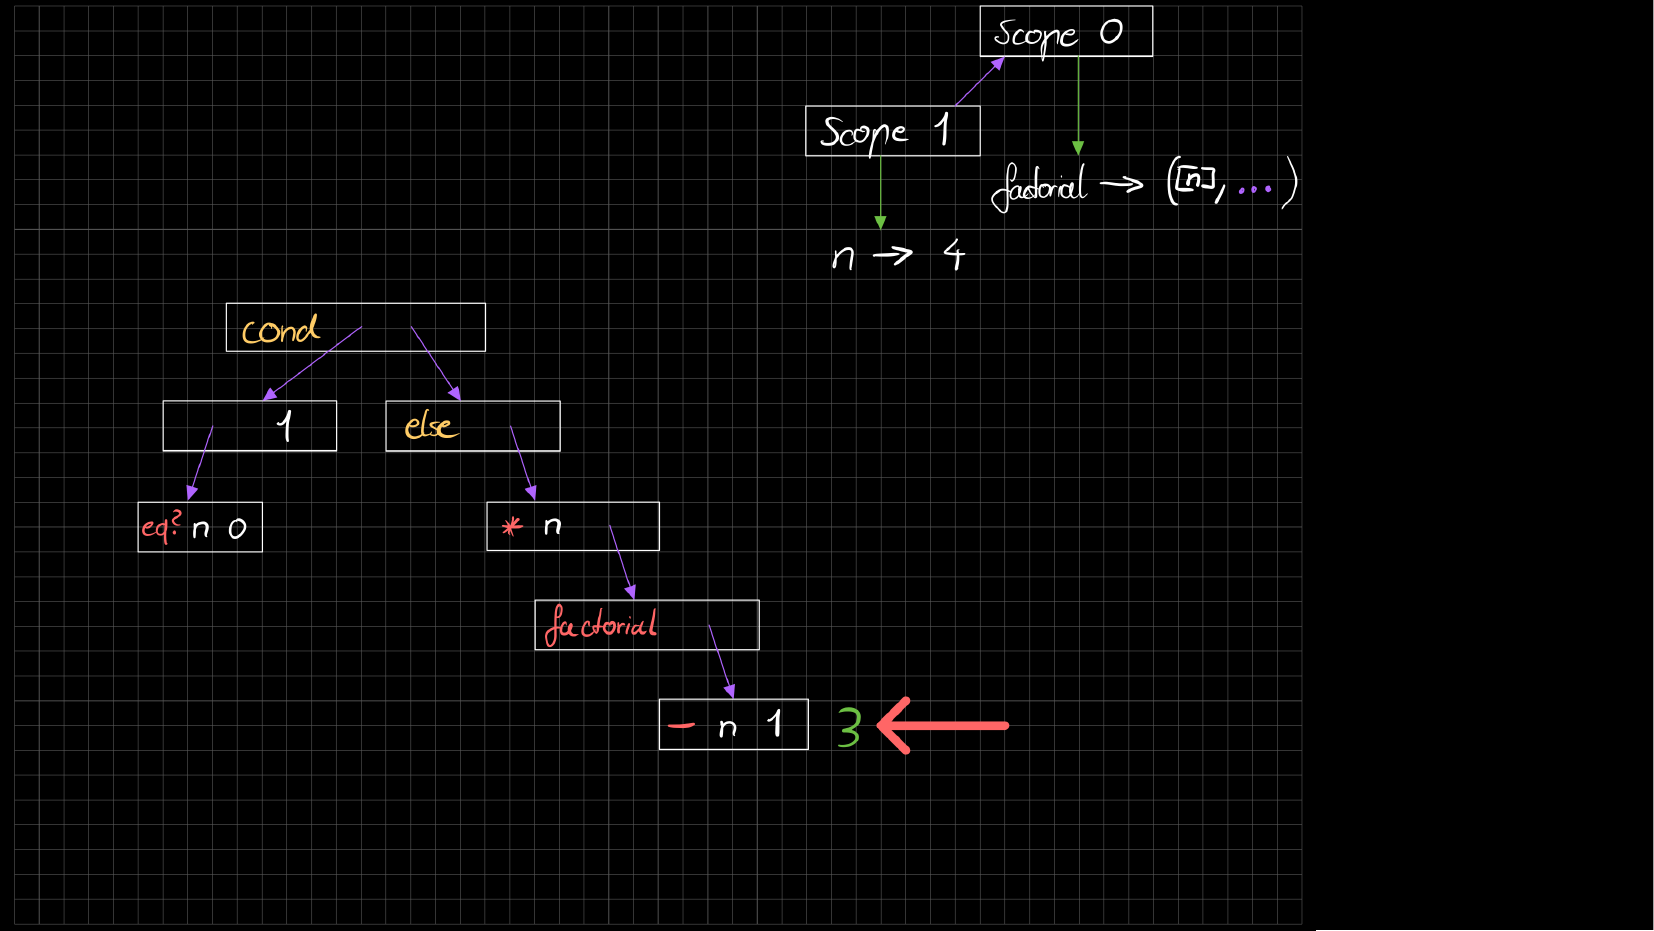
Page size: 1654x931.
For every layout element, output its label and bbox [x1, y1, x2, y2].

picture [0, 0, 1316, 931]
